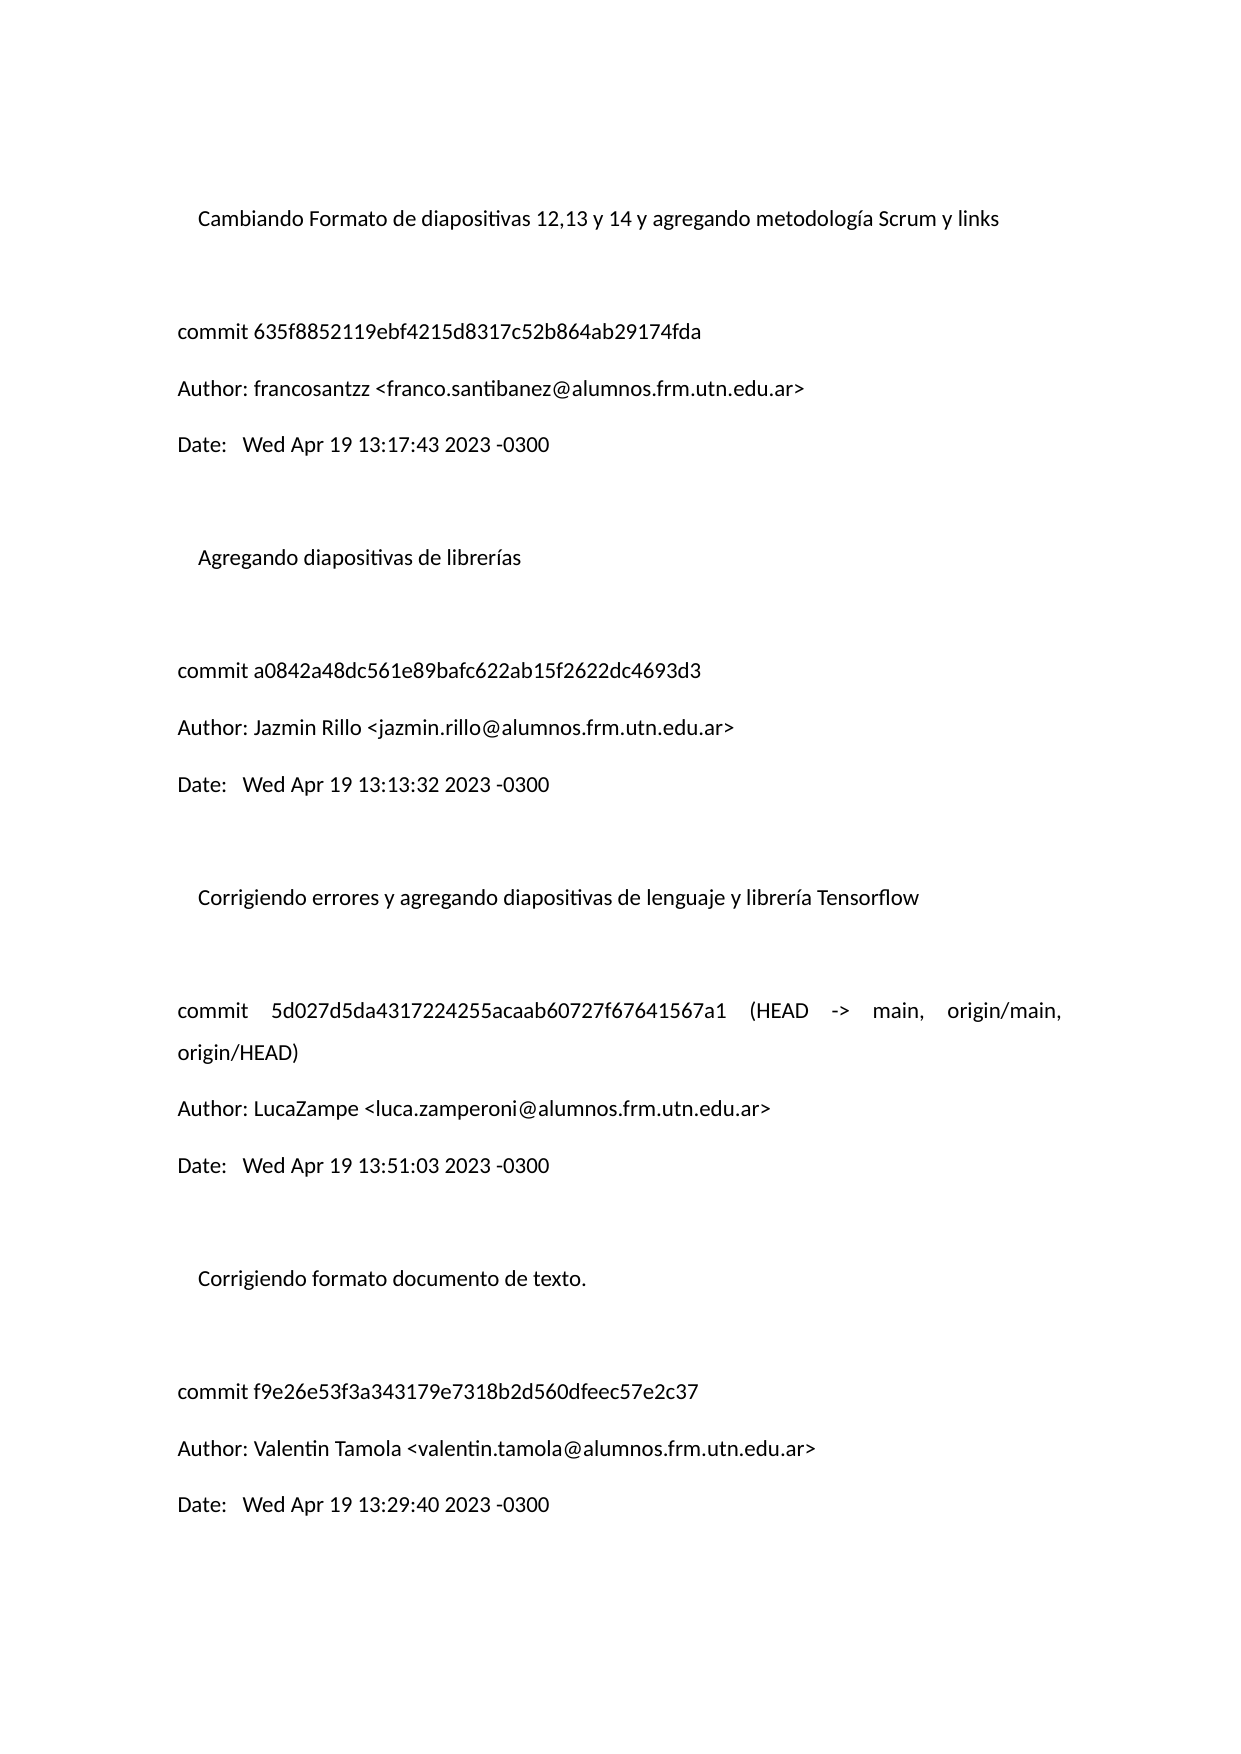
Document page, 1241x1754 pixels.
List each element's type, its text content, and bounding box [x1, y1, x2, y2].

text Author: Valentin Tamola <valentin.tamola@alumnos.frm.utn.edu.ar> [177, 1434, 1063, 1462]
text Agregando diapositivas de librerías [177, 543, 1063, 572]
text Date: Wed Apr 19 13:51:03 2023 -0300 [177, 1151, 1063, 1179]
text Author: LucaZampe <luca.zamperoni@alumnos.frm.utn.edu.ar> [177, 1094, 1063, 1123]
text commit f9e26e53f3a343179e7318b2d560dfeec57e2c37 [177, 1377, 1063, 1405]
text Corrigiendo formato documento de texto. [177, 1264, 1063, 1292]
text Date: Wed Apr 19 13:13:32 2023 -0300 [177, 770, 1063, 798]
text commit 635f8852119ebf4215d8317c52b864ab29174fda [177, 317, 1063, 345]
text Corrigiendo errores y agregando diapositivas de lenguaje y librería Tensorflow [177, 883, 1063, 911]
text commit a0842a48dc561e89bafc622ab15f2622dc4693d3 [177, 657, 1063, 685]
text Author: Jazmin Rillo <jazmin.rillo@alumnos.frm.utn.edu.ar> [177, 713, 1063, 741]
text Date: Wed Apr 19 13:17:43 2023 -0300 [177, 430, 1063, 458]
text commit 5d027d5da4317224255acaab60727f67641567a1 (HEAD -> main, origin/main, origin/HEAD) [177, 996, 1063, 1066]
text Date: Wed Apr 19 13:29:40 2023 -0300 [177, 1491, 1063, 1518]
text Author: francosantzz <franco.santibanez@alumnos.frm.utn.edu.ar> [177, 374, 1063, 402]
text Cambiando Formato de diapositivas 12,13 y 14 y agregando metodología Scrum y links [177, 204, 1063, 232]
